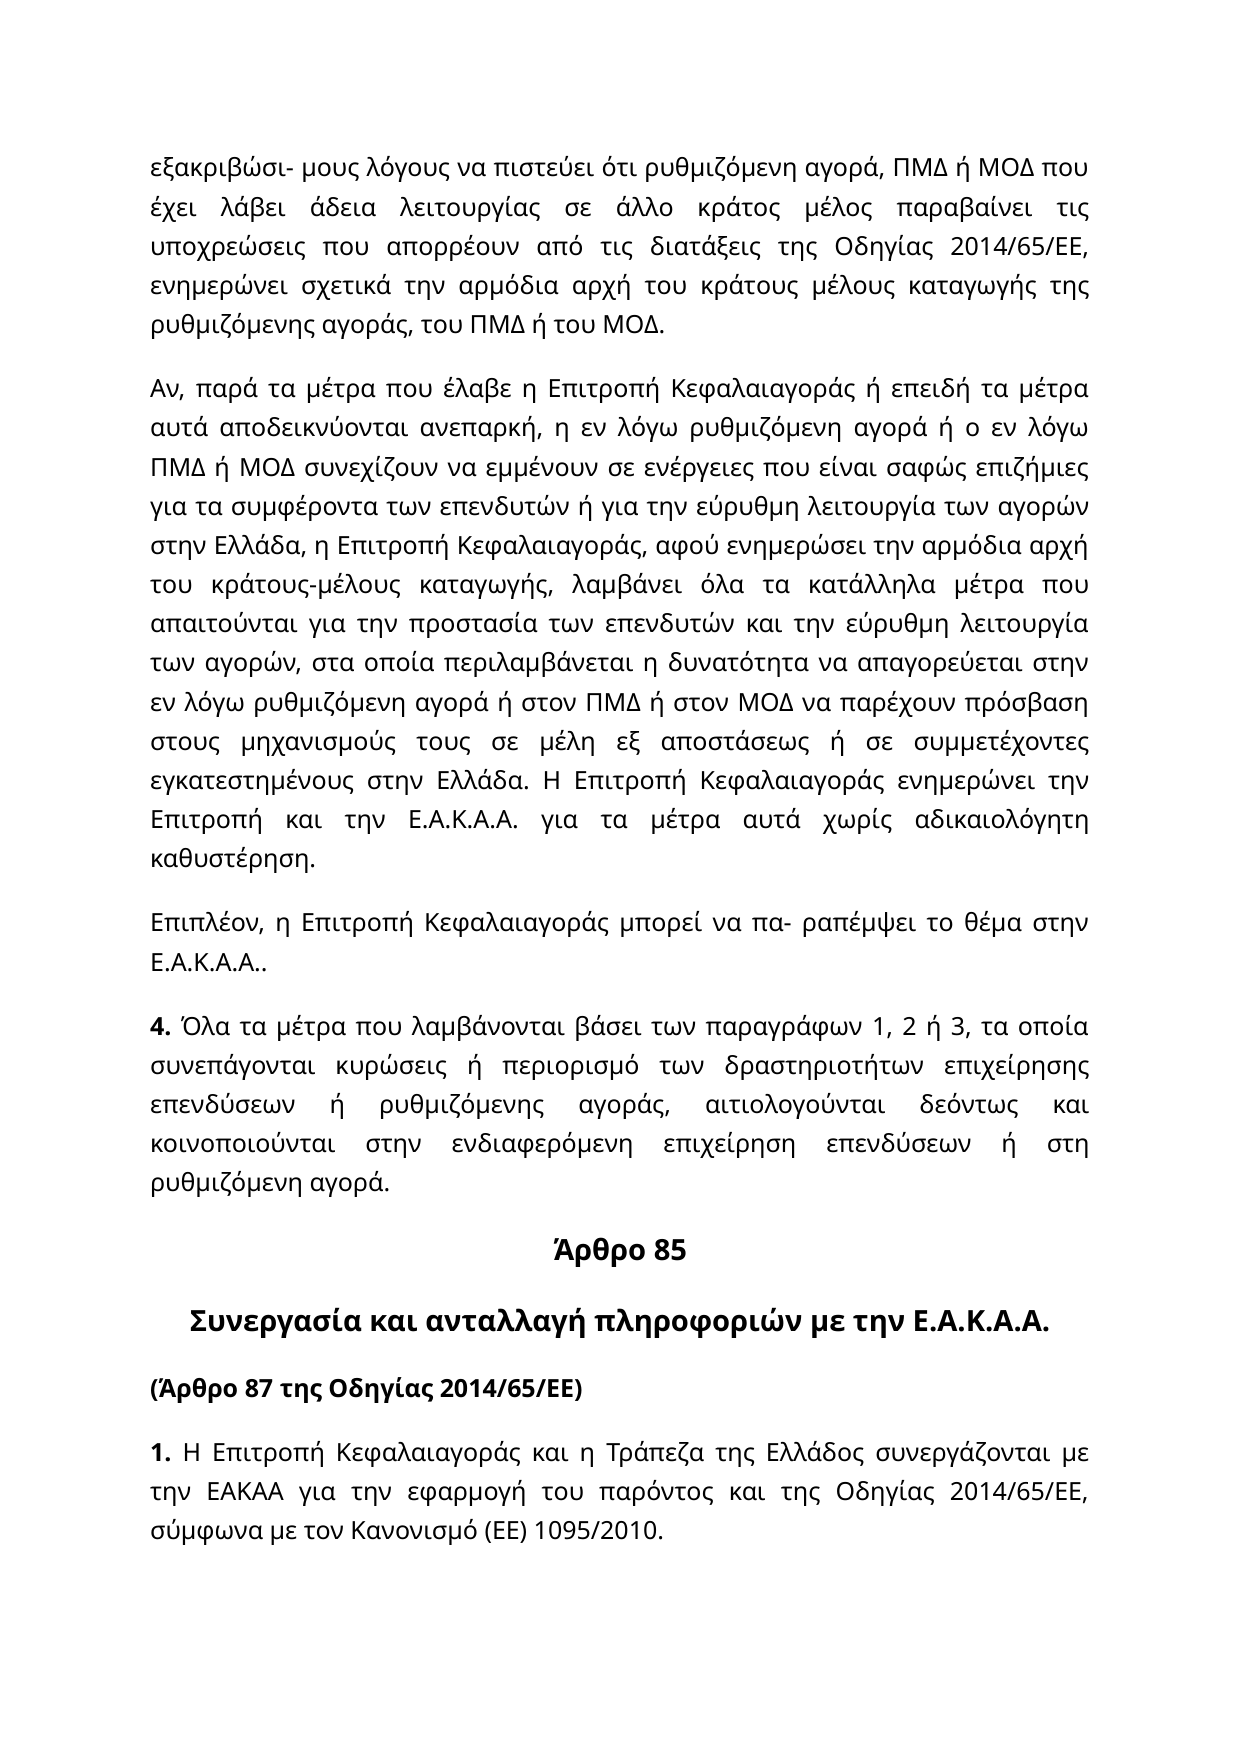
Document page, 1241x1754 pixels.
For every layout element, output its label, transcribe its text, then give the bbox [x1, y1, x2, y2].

subtitle Συνεργασία και ανταλλαγή πληροφοριών με την Ε.Α.Κ.Α.Α. [150, 1300, 1090, 1339]
text Επιπλέον, η Επιτροπή Κεφαλαιαγοράς μπορεί να πα- ραπέμψει το θέμα στην Ε.Α.Κ.Α.Α.. [150, 905, 1090, 978]
text 4. Όλα τα μέτρα που λαμβάνονται βάσει των παραγράφων 1, 2 ή 3, τα οποία συνεπάγονται κυρώσεις ή περιορισμό των δραστηριοτήτων επιχείρησης επενδύσεων ή ρυθμιζόμενης αγοράς, αιτιολογούνται δεόντως και κοινοποιούνται στην ενδιαφερόμενη επιχείρηση επενδύσεων ή στη ρυθμιζόμενη αγορά. [150, 1008, 1090, 1199]
text Αν, παρά τα μέτρα που έλαβε η Επιτροπή Κεφαλαιαγοράς ή επειδή τα μέτρα αυτά αποδεικνύονται ανεπαρκή, η εν λόγω ρυθμιζόμενη αγορά ή ο εν λόγω ΠΜΔ ή ΜΟΔ συνεχίζουν να εμμένουν σε ενέργειες που είναι σαφώς επιζήμιες για τα συμφέροντα των επενδυτών ή για την εύρυθμη λειτουργία των αγορών στην Ελλάδα, η Επιτροπή Κεφαλαιαγοράς, αφού ενημερώσει την αρμόδια αρχή του κράτους-μέλους καταγωγής, λαμβάνει όλα τα κατάλληλα μέτρα που απαιτούνται για την προστασία των επενδυτών και την εύρυθμη λειτουργία των αγορών, στα οποία περιλαμβάνεται η δυνατότητα να απαγορεύεται στην εν λόγω ρυθμιζόμενη αγορά ή στον ΠΜΔ ή στον ΜΟΔ να παρέχουν πρόσβαση στους μηχανισμούς τους σε μέλη εξ αποστάσεως ή σε συμμετέχοντες εγκατεστημένους στην Ελλάδα. Η Επιτροπή Κεφαλαιαγοράς ενημερώνει την Επιτροπή και την Ε.Α.Κ.Α.Α. για τα μέτρα αυτά χωρίς αδικαιολόγητη καθυστέρηση. [150, 371, 1090, 875]
text εξακριβώσι- μους λόγους να πιστεύει ότι ρυθμιζόμενη αγορά, ΠΜΔ ή ΜΟΔ που έχει λάβει άδεια λειτουργίας σε άλλο κράτος μέλος παραβαίνει τις υποχρεώσεις που απορρέουν από τις διατάξεις της Οδηγίας 2014/65/ΕΕ, ενημερώνει σχετικά την αρμόδια αρχή του κράτους μέλους καταγωγής της ρυθμιζόμενης αγοράς, του ΠΜΔ ή του ΜΟΔ. [150, 150, 1090, 341]
text (Άρθρο 87 της Οδηγίας 2014/65/ΕΕ) [150, 1370, 1090, 1404]
subtitle Άρθρο 85 [150, 1229, 1090, 1269]
text 1. Η Επιτροπή Κεφαλαιαγοράς και η Τράπεζα της Ελλάδος συνεργάζονται με την ΕΑΚΑΑ για την εφαρμογή του παρόντος και της Οδηγίας 2014/65/ΕΕ, σύμφωνα με τον Κανονισμό (ΕΕ) 1095/2010. [150, 1434, 1090, 1547]
